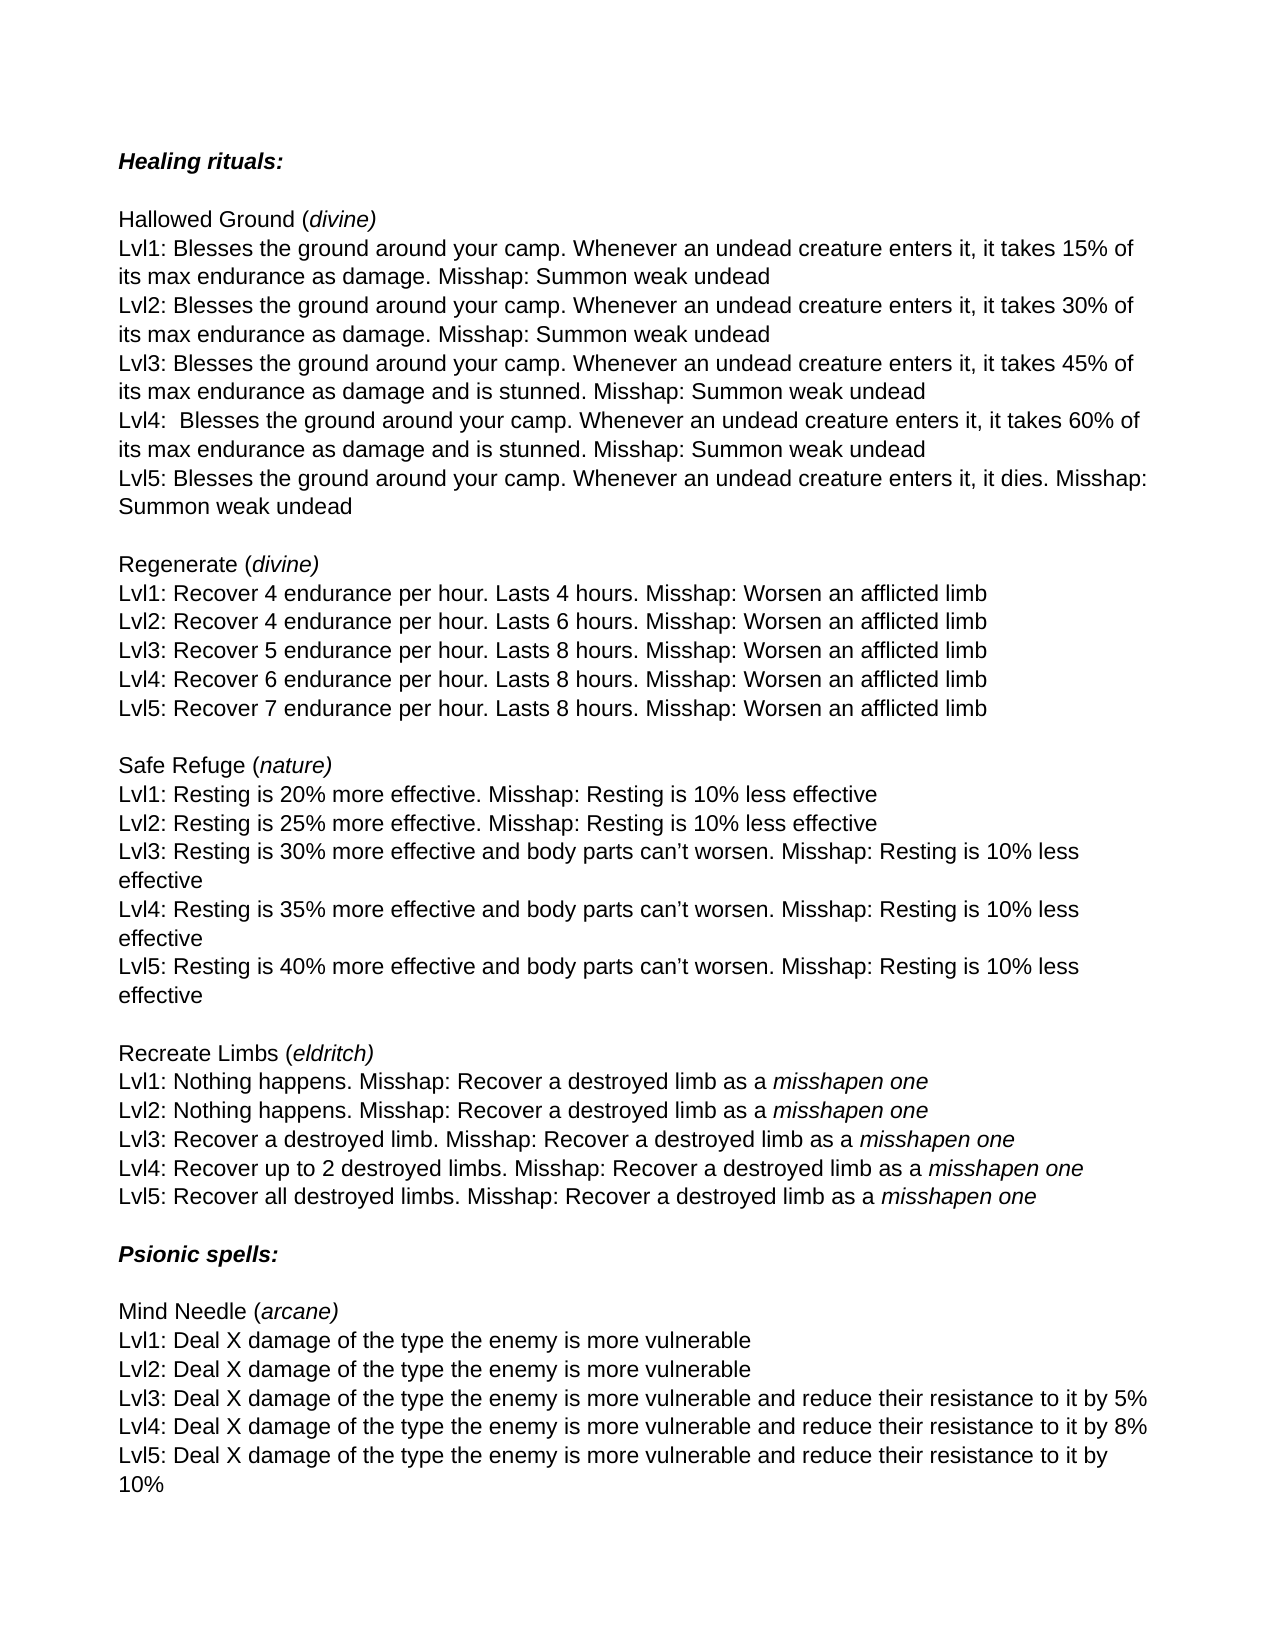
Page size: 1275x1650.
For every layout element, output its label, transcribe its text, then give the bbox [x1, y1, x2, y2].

text Psionic spells: [118, 1239, 1157, 1297]
text Lvl5: Deal X damage of the type the enemy is more vulnerable and reduce their resistance to it by 10% [118, 1441, 1157, 1498]
text Lvl5: Blesses the ground around your camp. Whenever an undead creature enters it, it dies. Misshap: Summon weak undead [118, 463, 1157, 549]
text Lvl3: Deal X damage of the type the enemy is more vulnerable and reduce their resistance to it by 5% [118, 1383, 1157, 1412]
text Lvl1: Recover 4 endurance per hour. Lasts 4 hours. Misshap: Worsen an afflicted limb Lvl2: Recover 4 endurance per hour. Lasts 6 hours. Misshap: Worsen an afflicted limb Lvl3: Recover 5 endurance per hour. Lasts 8 hours. Misshap: Worsen an afflicted limb Lvl4: Recover 6 endurance per hour. Lasts 8 hours. Misshap: Worsen an afflicted limb [118, 578, 1157, 693]
text Healing rituals: Hallowed Ground (divine) [118, 147, 1157, 233]
text Regenerate (divine) [118, 549, 1157, 578]
text Lvl1: Resting is 20% more effective. Misshap: Resting is 10% less effective Lvl2: Resting is 25% more effective. Misshap: Resting is 10% less effective Lvl3: Resting is 30% more effective and body parts can’t worsen. Misshap: Resting is 10% less effective Lvl4: Resting is 35% more effective and body parts can’t worsen. Misshap: Resting is 10% less effective [118, 779, 1157, 952]
text Lvl5: Recover 7 endurance per hour. Lasts 8 hours. Misshap: Worsen an afflicted limb [118, 693, 1157, 722]
text Safe Refuge (nature) [118, 751, 1157, 779]
text Lvl5: Recover all destroyed limbs. Misshap: Recover a destroyed limb as a misshapen one [118, 1182, 1157, 1211]
text Lvl5: Resting is 40% more effective and body parts can’t worsen. Misshap: Resting is 10% less effective [118, 952, 1157, 1009]
text Lvl1: Deal X damage of the type the enemy is more vulnerable Lvl2: Deal X damage of the type the enemy is more vulnerable [118, 1326, 1157, 1383]
text Mind Needle (arcane) [118, 1297, 1157, 1326]
text Lvl1: Blesses the ground around your camp. Whenever an undead creature enters it, it takes 15% of its max endurance as damage. Misshap: Summon weak undead Lvl2: Blesses the ground around your camp. Whenever an undead creature enters it, it takes 30% of its max endurance as damage. Misshap: Summon weak undead Lvl3: Blesses the ground around your camp. Whenever an undead creature enters it, it takes 45% of its max endurance as damage and is stunned. Misshap: Summon weak undead Lvl4: Blesses the ground around your camp. Whenever an undead creature enters it, it takes 60% of its max endurance as damage and is stunned. Misshap: Summon weak undead [118, 233, 1157, 463]
text Lvl1: Nothing happens. Misshap: Recover a destroyed limb as a misshapen one Lvl2: Nothing happens. Misshap: Recover a destroyed limb as a misshapen one Lvl3: Recover a destroyed limb. Misshap: Recover a destroyed limb as a misshapen one Lvl4: Recover up to 2 destroyed limbs. Misshap: Recover a destroyed limb as a misshapen one [118, 1067, 1157, 1182]
text Recreate Limbs (eldritch) [118, 1038, 1157, 1067]
text Lvl4: Deal X damage of the type the enemy is more vulnerable and reduce their resistance to it by 8% [118, 1412, 1157, 1441]
